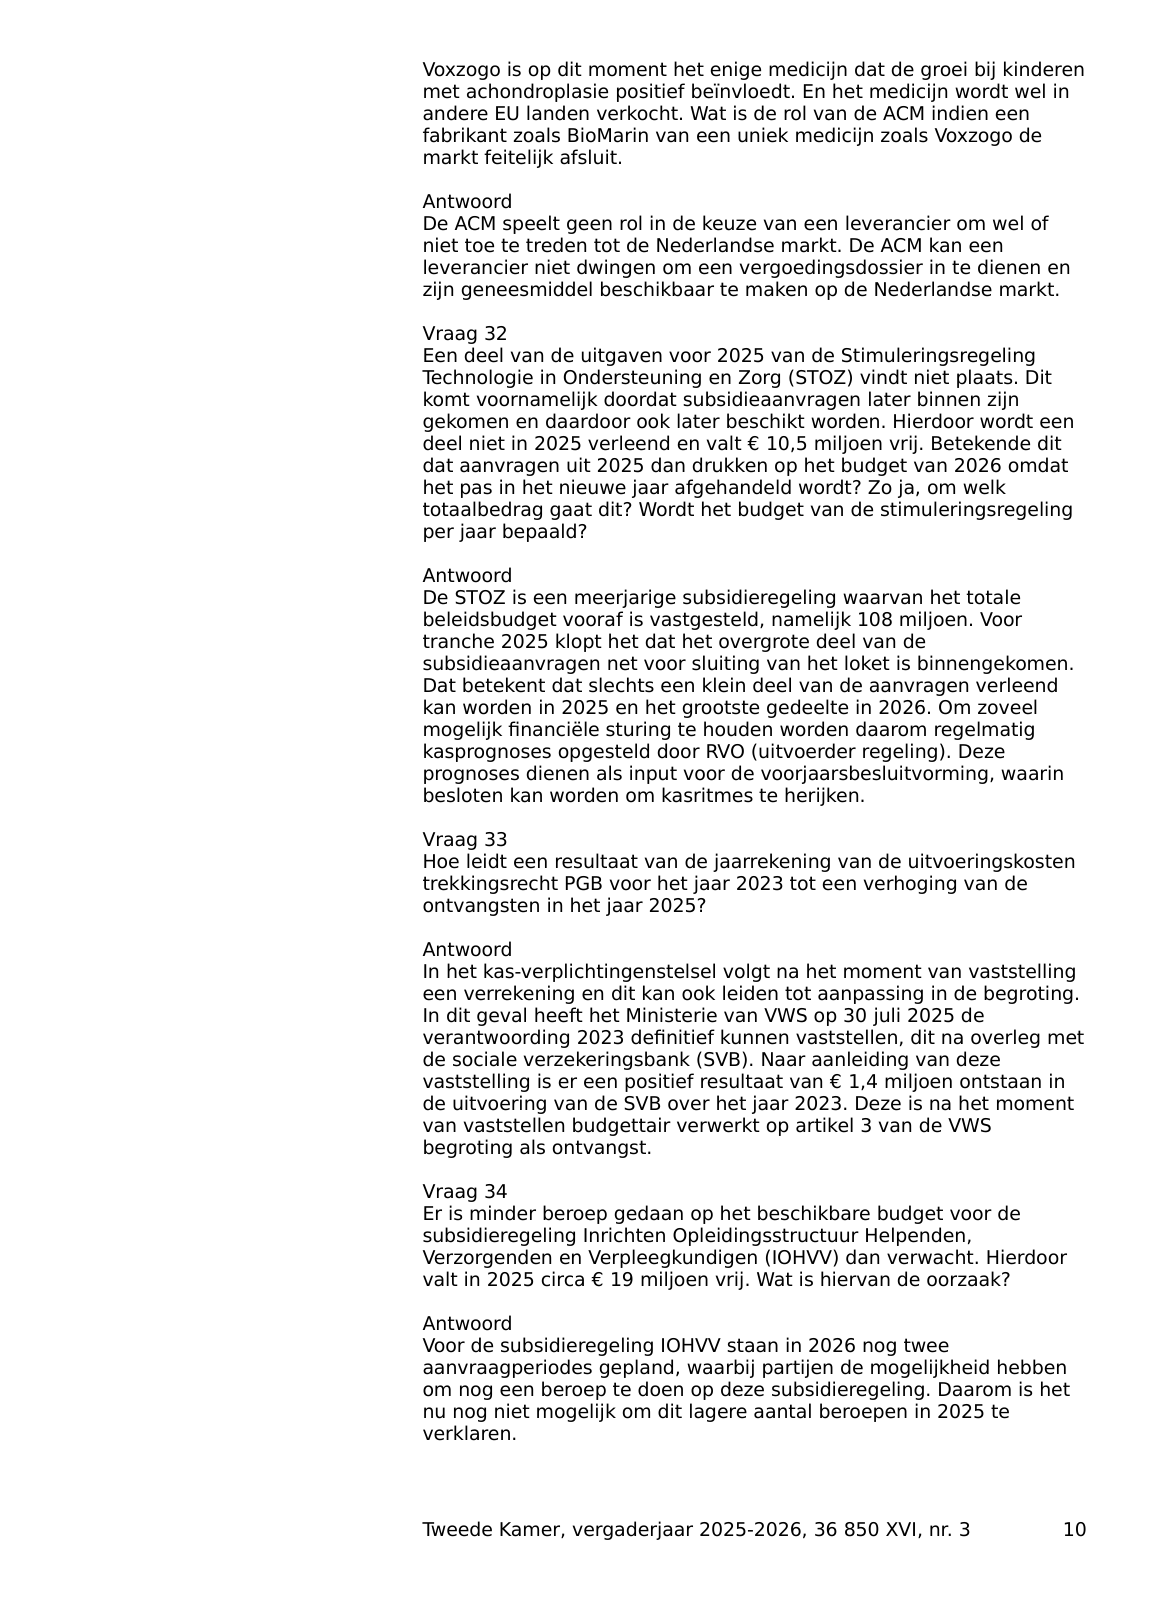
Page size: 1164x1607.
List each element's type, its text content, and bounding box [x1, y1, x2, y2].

text Antwoord [422, 191, 1087, 213]
text De STOZ is een meerjarige subsidieregeling waarvan het totale beleidsbudget vooraf is vastgesteld, namelijk 108 miljoen. Voor tranche 2025 klopt het dat het overgrote deel van de subsidieaanvragen net voor sluiting van het loket is binnengekomen. Dat betekent dat slechts een klein deel van de aanvragen verleend kan worden in 2025 en het grootste gedeelte in 2026. Om zoveel mogelijk financiële sturing te houden worden daarom regelmatig kasprognoses opgesteld door RVO (uitvoerder regeling). Deze prognoses dienen als input voor de voorjaarsbesluitvorming, waarin besloten kan worden om kasritmes te herijken. [422, 587, 1087, 807]
text In het kas-verplichtingenstelsel volgt na het moment van vaststelling een verrekening en dit kan ook leiden tot aanpassing in de begroting. In dit geval heeft het Ministerie van VWS op 30 juli 2025 de verantwoording 2023 definitief kunnen vaststellen, dit na overleg met de sociale verzekeringsbank (SVB). Naar aanleiding van deze vaststelling is er een positief resultaat van € 1,4 miljoen ontstaan in de uitvoering van de SVB over het jaar 2023. Deze is na het moment van vaststellen budgettair verwerkt op artikel 3 van de VWS begroting als ontvangst. [422, 961, 1087, 1159]
text Vraag 33 [422, 829, 1087, 851]
text Voor de subsidieregeling IOHVV staan in 2026 nog twee aanvraagperiodes gepland, waarbij partijen de mogelijkheid hebben om nog een beroep te doen op deze subsidieregeling. Daarom is het nu nog niet mogelijk om dit lagere aantal beroepen in 2025 te verklaren. [422, 1335, 1087, 1445]
text De ACM speelt geen rol in de keuze van een leverancier om wel of niet toe te treden tot de Nederlandse markt. De ACM kan een leverancier niet dwingen om een vergoedingsdossier in te dienen en zijn geneesmiddel beschikbaar te maken op de Nederlandse markt. [422, 213, 1087, 301]
text Voxzogo is op dit moment het enige medicijn dat de groei bij kinderen met achondroplasie positief beïnvloedt. En het medicijn wordt wel in andere EU landen verkocht. Wat is de rol van de ACM indien een fabrikant zoals BioMarin van een uniek medicijn zoals Voxzogo de markt feitelijk afsluit. [422, 59, 1087, 169]
text Hoe leidt een resultaat van de jaarrekening van de uitvoeringskosten trekkingsrecht PGB voor het jaar 2023 tot een verhoging van de ontvangsten in het jaar 2025? [422, 851, 1087, 917]
text Antwoord [422, 939, 1087, 961]
text Vraag 34 [422, 1181, 1087, 1203]
text Vraag 32 [422, 323, 1087, 345]
text Een deel van de uitgaven voor 2025 van de Stimuleringsregeling Technologie in Ondersteuning en Zorg (STOZ) vindt niet plaats. Dit komt voornamelijk doordat subsidieaanvragen later binnen zijn gekomen en daardoor ook later beschikt worden. Hierdoor wordt een deel niet in 2025 verleend en valt € 10,5 miljoen vrij. Betekende dit dat aanvragen uit 2025 dan drukken op het budget van 2026 omdat het pas in het nieuwe jaar afgehandeld wordt? Zo ja, om welk totaalbedrag gaat dit? Wordt het budget van de stimuleringsregeling per jaar bepaald? [422, 345, 1087, 543]
text Antwoord [422, 1313, 1087, 1335]
text Er is minder beroep gedaan op het beschikbare budget voor de subsidieregeling Inrichten Opleidingsstructuur Helpenden, Verzorgenden en Verpleegkundigen (IOHVV) dan verwacht. Hierdoor valt in 2025 circa € 19 miljoen vrij. Wat is hiervan de oorzaak? [422, 1203, 1087, 1291]
text Antwoord [422, 565, 1087, 587]
